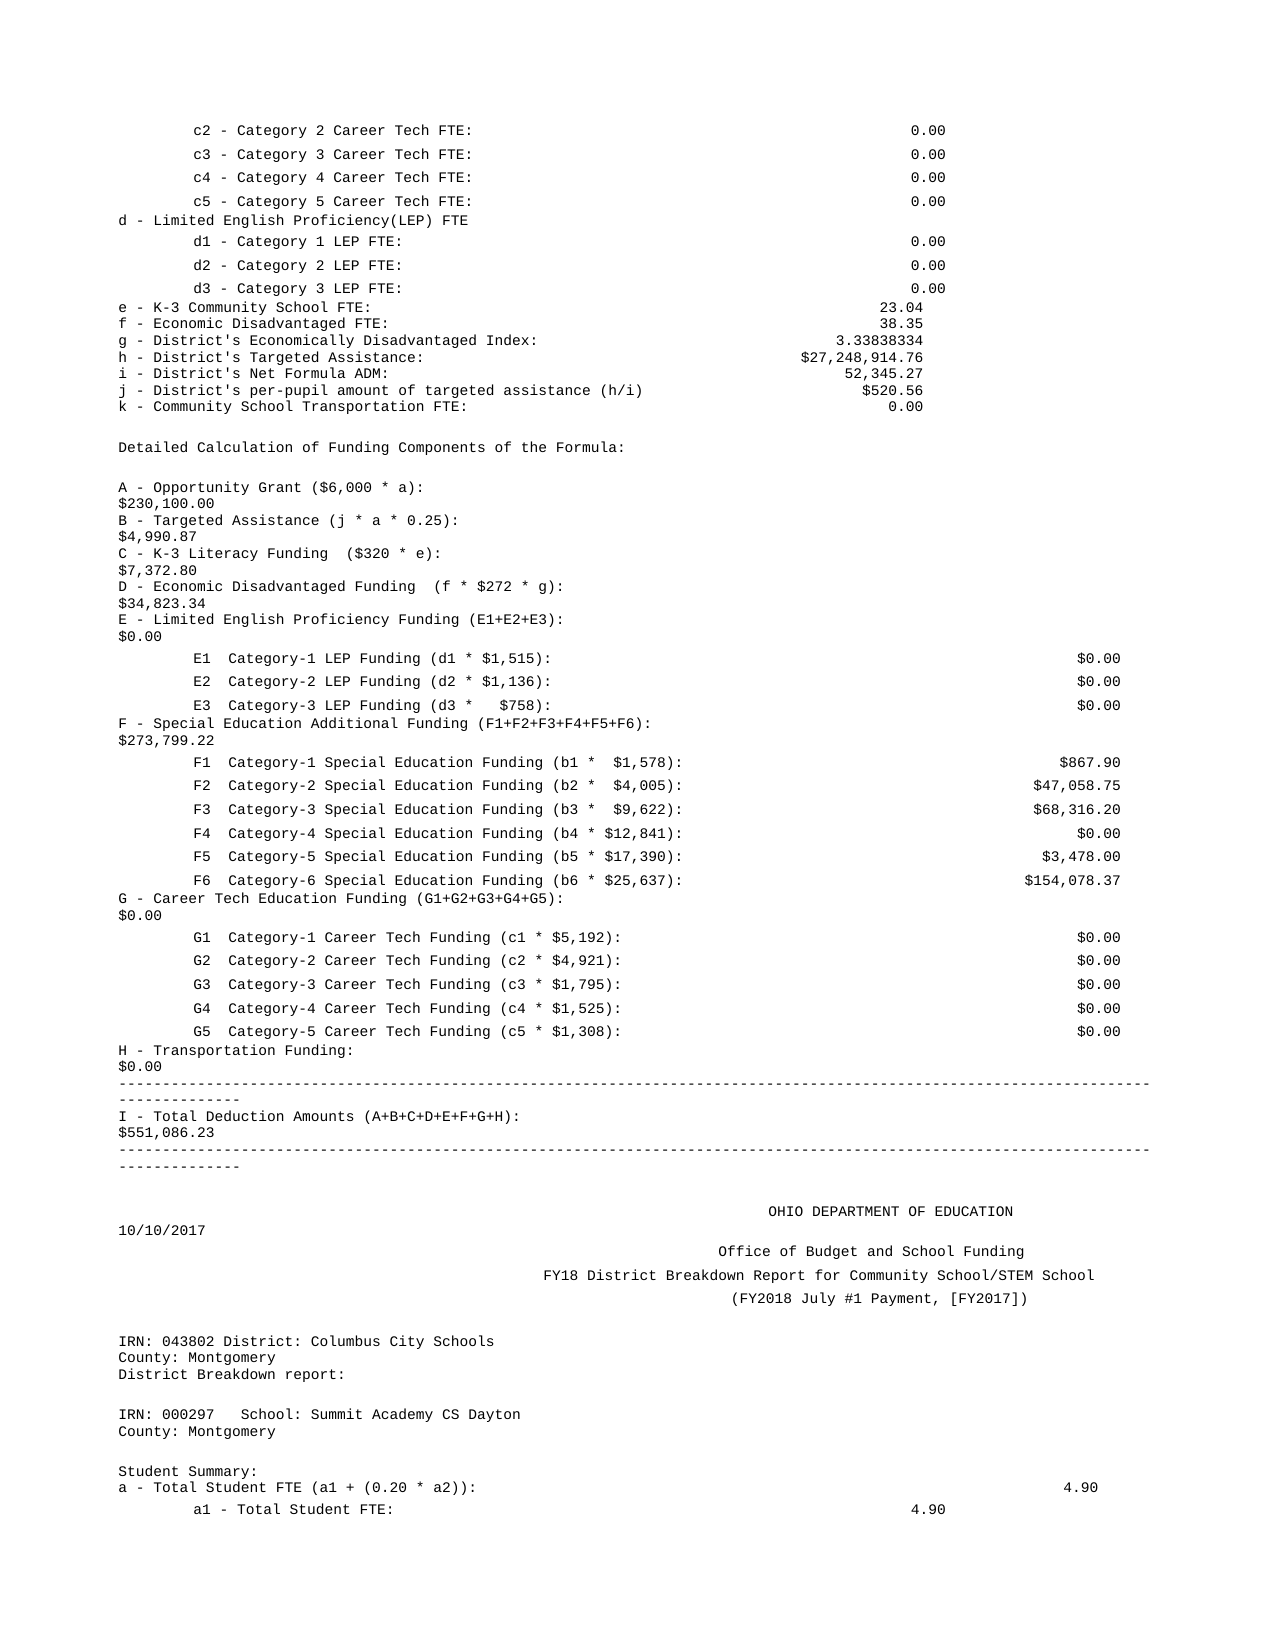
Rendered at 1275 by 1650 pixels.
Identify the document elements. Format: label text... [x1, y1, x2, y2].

text OHIO DEPARTMENT OF EDUCATION 10/10/2017 [118, 1199, 1157, 1239]
text B - Targeted Assistance (j * a * 0.25): $4,990.87 [118, 513, 1157, 546]
text F3 Category-3 Special Education Funding (b3 * $9,622): $68,316.20 [118, 797, 1157, 821]
text e - K-3 Community School FTE: 23.04 [118, 300, 1157, 317]
text j - District's per-pupil amount of targeted assistance (h/i) $520.56 [118, 383, 1157, 399]
text ------------------------------------------------------------------------------------------------------------------------------------ [118, 1076, 1157, 1109]
text d1 - Category 1 LEP FTE: 0.00 [118, 229, 1157, 253]
text A - Opportunity Grant ($6,000 * a): $230,100.00 [118, 480, 1157, 513]
text IRN: 043802 District: Columbus City Schools County: Montgomery [118, 1334, 1157, 1367]
text d2 - Category 2 LEP FTE: 0.00 [118, 253, 1157, 277]
text Detailed Calculation of Funding Components of the Formula: [118, 440, 1157, 456]
text (FY2018 July #1 Payment, [FY2017]) [118, 1287, 1157, 1310]
text a - Total Student FTE (a1 + (0.20 * a2)): 4.90 [118, 1481, 1157, 1497]
text ------------------------------------------------------------------------------------------------------------------------------------ [118, 1142, 1157, 1175]
text G1 Category-1 Career Tech Funding (c1 * $5,192): $0.00 [118, 925, 1157, 948]
text E2 Category-2 LEP Funding (d2 * $1,136): $0.00 [118, 669, 1157, 693]
text G - Career Tech Education Funding (G1+G2+G3+G4+G5): $0.00 [118, 892, 1157, 925]
text c2 - Category 2 Career Tech FTE: 0.00 [118, 118, 1157, 142]
text I - Total Deduction Amounts (A+B+C+D+E+F+G+H): $551,086.23 [118, 1109, 1157, 1142]
text Student Summary: [118, 1464, 1157, 1481]
text District Breakdown report: [118, 1367, 1157, 1383]
text G3 Category-3 Career Tech Funding (c3 * $1,795): $0.00 [118, 972, 1157, 996]
text k - Community School Transportation FTE: 0.00 [118, 399, 1157, 416]
text i - District's Net Formula ADM: 52,345.27 [118, 366, 1157, 383]
text F4 Category-4 Special Education Funding (b4 * $12,841): $0.00 [118, 821, 1157, 844]
text G4 Category-4 Career Tech Funding (c4 * $1,525): $0.00 [118, 996, 1157, 1019]
text c5 - Category 5 Career Tech FTE: 0.00 [118, 189, 1157, 213]
text FY18 District Breakdown Report for Community School/STEM School [118, 1263, 1157, 1287]
text c3 - Category 3 Career Tech FTE: 0.00 [118, 142, 1157, 165]
text a1 - Total Student FTE: 4.90 [118, 1497, 1157, 1521]
text IRN: 000297 School: Summit Academy CS Dayton County: Montgomery [118, 1407, 1157, 1440]
text h - District's Targeted Assistance: $27,248,914.76 [118, 350, 1157, 366]
text C - K-3 Literacy Funding ($320 * e): $7,372.80 [118, 546, 1157, 579]
text F6 Category-6 Special Education Funding (b6 * $25,637): $154,078.37 [118, 868, 1157, 892]
text f - Economic Disadvantaged FTE: 38.35 [118, 317, 1157, 333]
text E3 Category-3 LEP Funding (d3 * $758): $0.00 [118, 693, 1157, 717]
text d - Limited English Proficiency(LEP) FTE [118, 213, 1157, 229]
text D - Economic Disadvantaged Funding (f * $272 * g): $34,823.34 [118, 579, 1157, 612]
text F1 Category-1 Special Education Funding (b1 * $1,578): $867.90 [118, 750, 1157, 773]
text H - Transportation Funding: $0.00 [118, 1043, 1157, 1076]
text F5 Category-5 Special Education Funding (b5 * $17,390): $3,478.00 [118, 844, 1157, 868]
text F2 Category-2 Special Education Funding (b2 * $4,005): $47,058.75 [118, 773, 1157, 797]
text G5 Category-5 Career Tech Funding (c5 * $1,308): $0.00 [118, 1019, 1157, 1043]
text E1 Category-1 LEP Funding (d1 * $1,515): $0.00 [118, 646, 1157, 669]
text G2 Category-2 Career Tech Funding (c2 * $4,921): $0.00 [118, 948, 1157, 972]
text F - Special Education Additional Funding (F1+F2+F3+F4+F5+F6): $273,799.22 [118, 717, 1157, 750]
text Office of Budget and School Funding [118, 1239, 1157, 1263]
text d3 - Category 3 LEP FTE: 0.00 [118, 277, 1157, 300]
text E - Limited English Proficiency Funding (E1+E2+E3): $0.00 [118, 612, 1157, 646]
text g - District's Economically Disadvantaged Index: 3.33838334 [118, 333, 1157, 350]
text c4 - Category 4 Career Tech FTE: 0.00 [118, 165, 1157, 189]
